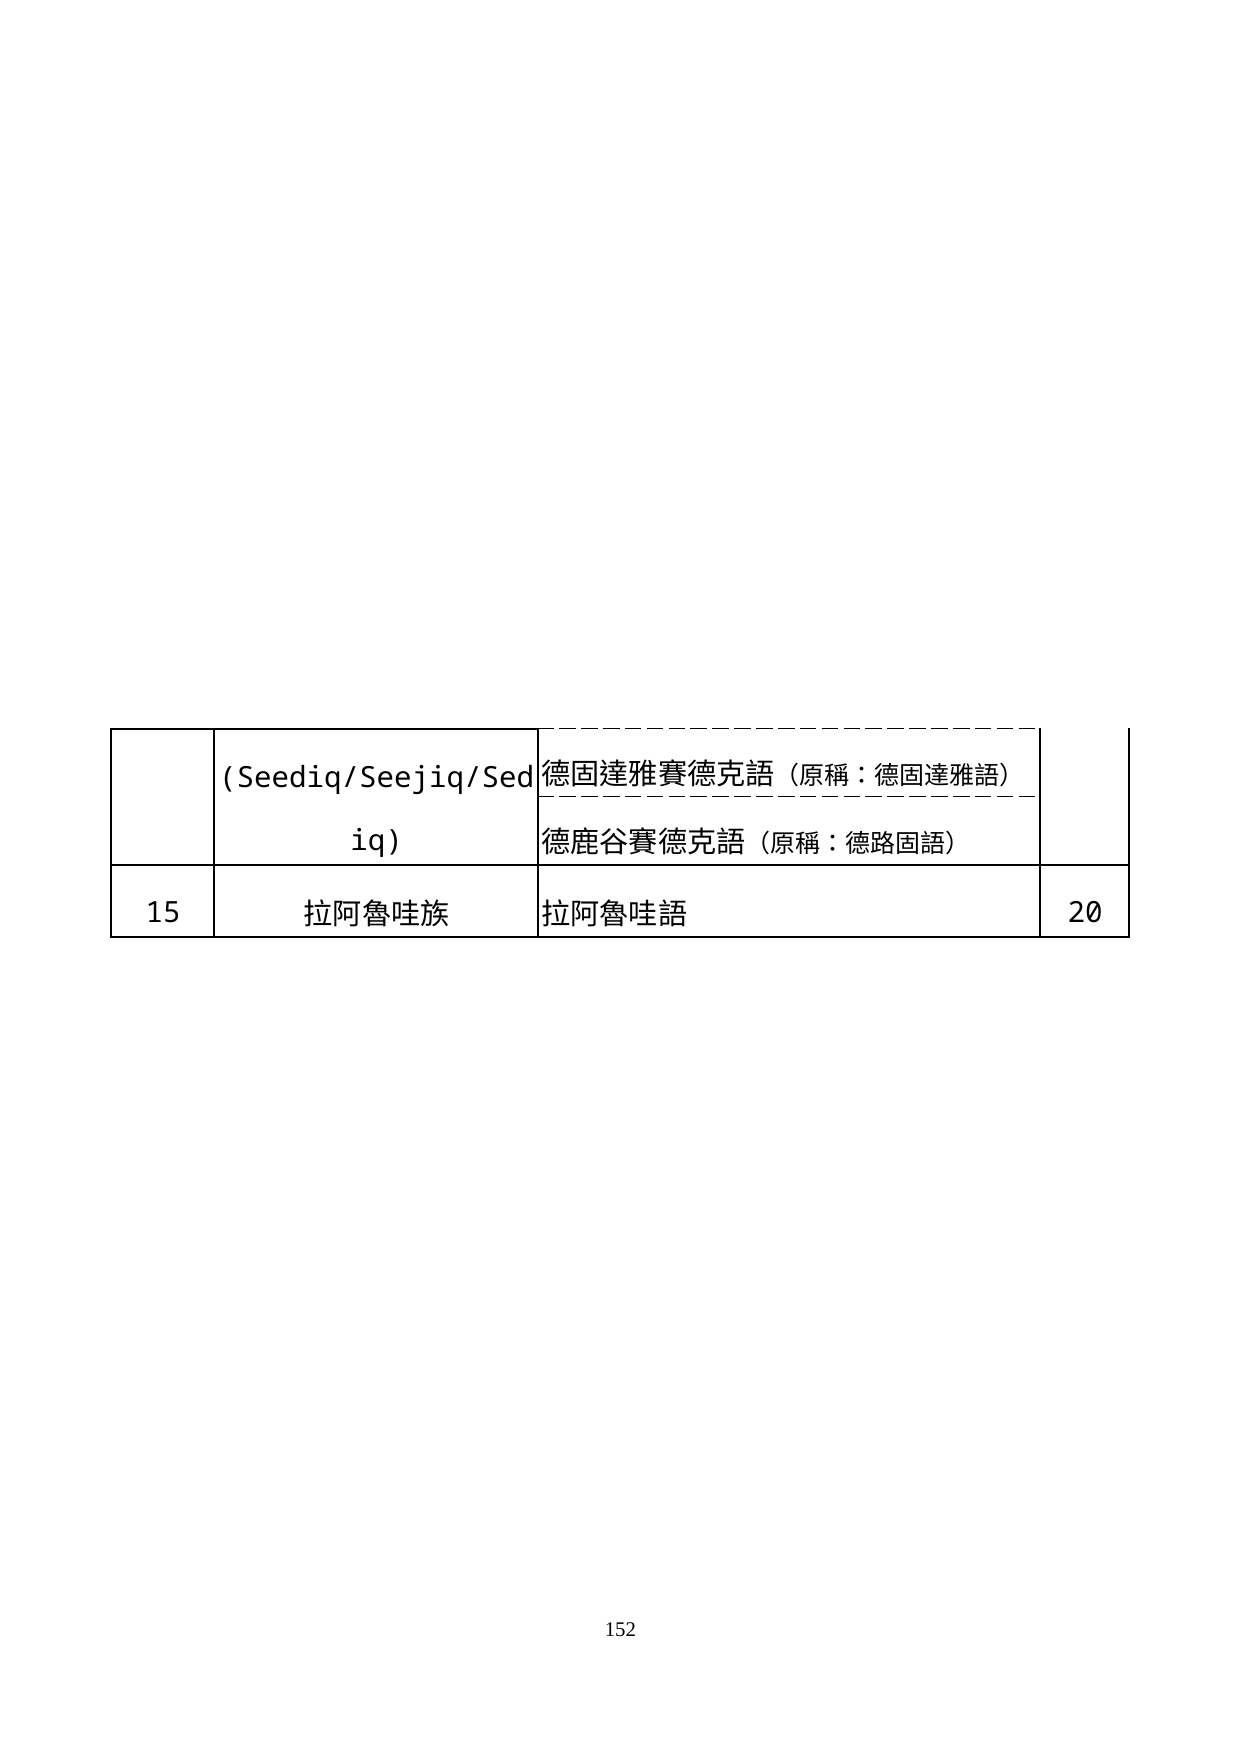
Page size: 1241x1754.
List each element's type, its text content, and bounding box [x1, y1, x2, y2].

table_cell [112, 730, 213, 864]
table_cell 20 [1041, 866, 1128, 936]
table_cell 德鹿谷賽德克語（原稱：德路固語） [539, 796, 1039, 864]
table_cell 德固達雅賽德克語（原稱：德固達雅語） [539, 728, 1039, 796]
table_cell 拉阿魯哇語 [539, 866, 1039, 936]
table_cell [1041, 728, 1128, 864]
table_cell 拉阿魯哇族 [215, 866, 537, 936]
table_cell 15 [112, 866, 213, 936]
table_cell (Seediq/Seejiq/Sediq) [215, 730, 537, 864]
